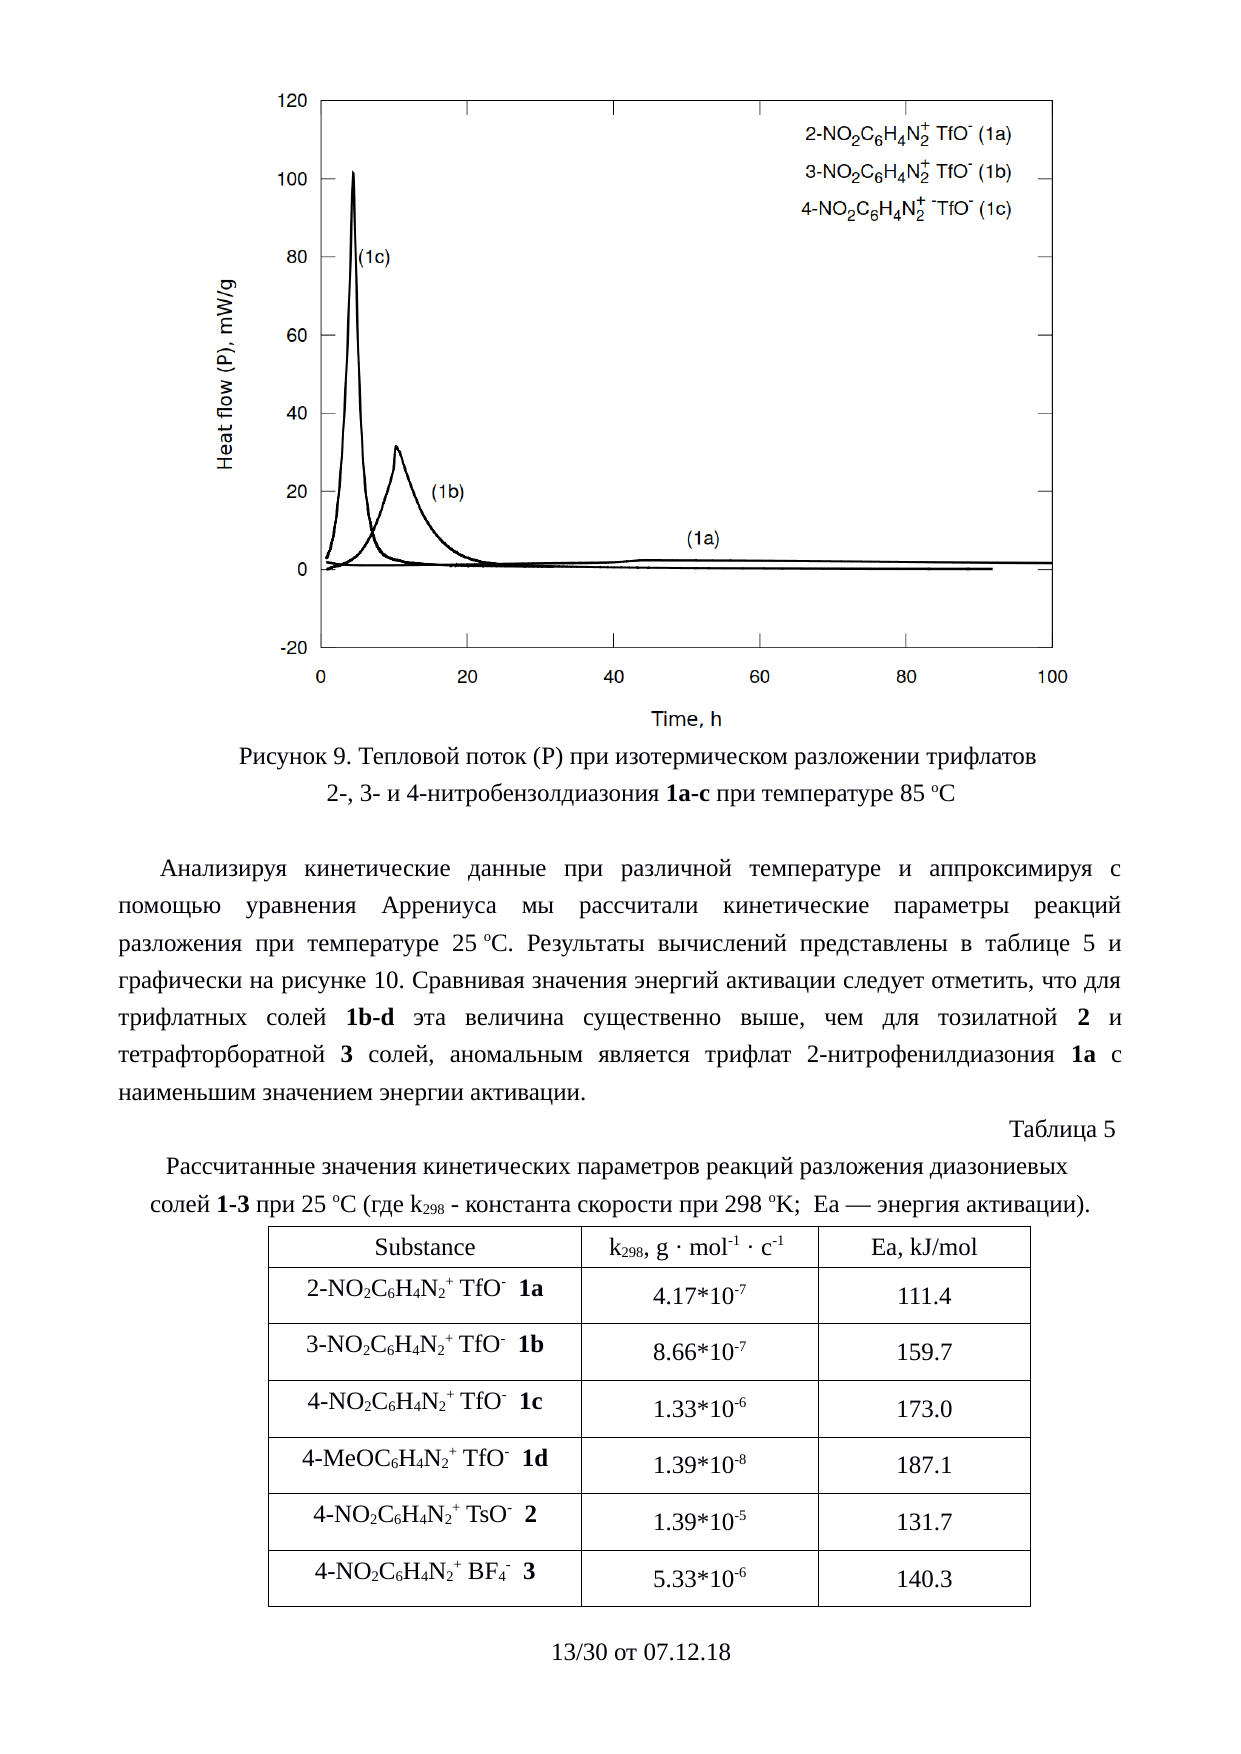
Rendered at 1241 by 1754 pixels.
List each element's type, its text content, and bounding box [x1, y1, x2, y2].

table_cell 1.39*10-5 [582, 1494, 818, 1549]
table_cell 2-NO2С6H4N2+ TfO- 1a [269, 1268, 581, 1323]
text Анализируя кинетические данные при различной температуре и аппроксимируя с помощью уравнения Аррениуса мы рассчитали кинетические параметры реакций разложения при температуре 25 оС. Результаты вычислений представлены в таблице 5 и графически на рисунке 10. Сравнивая значения энергий активации следует отметить, что для трифлатных солей 1b-d эта величина существенно выше, чем для тозилатной 2 и тетрафторборатной 3 солей, аномальным является трифлат 2-нитрофенилдиазония 1a с наименьшим значением энергии активации. [118, 853, 1122, 1106]
table_cell 173.0 [819, 1381, 1030, 1436]
table_header k298, g · mol-1 · с-1 [582, 1227, 818, 1267]
text Рассчитанные значения кинетических параметров реакций разложения диазониевых [118, 1151, 1122, 1180]
table_cell 8.66*10-7 [582, 1324, 818, 1380]
text солей 1-3 при 25 оС (где k298 - константа скорости при 298 оK; Ea — энергия активации). [118, 1189, 1122, 1217]
table_cell 1.39*10-8 [582, 1438, 818, 1493]
table_cell 4-NO2С6H4N2+ TfO- 1c [269, 1381, 581, 1436]
table_cell 4.17*10-7 [582, 1268, 818, 1323]
table_cell 187.1 [819, 1438, 1030, 1493]
picture [210, 88, 1071, 733]
text Таблица 5 [118, 1114, 1122, 1143]
table_cell 5.33*10-6 [582, 1551, 818, 1606]
table_cell 140.3 [819, 1551, 1030, 1606]
text Рисунок 9. Тепловой поток (P) при изотермическом разложении трифлатов [118, 741, 1122, 770]
table_header Substance [269, 1227, 581, 1267]
table_cell 1.33*10-6 [582, 1381, 818, 1436]
table_cell 159.7 [819, 1324, 1030, 1380]
table_cell 131.7 [819, 1494, 1030, 1549]
table_header Ea, kJ/mol [819, 1227, 1030, 1267]
table_cell 111.4 [819, 1268, 1030, 1323]
table_cell 4-NO2С6H4N2+ BF4- 3 [269, 1551, 581, 1606]
table_cell 4-MeOС6H4N2+ TfO- 1d [269, 1438, 581, 1493]
table_cell 4-NO2С6H4N2+ TsO- 2 [269, 1494, 581, 1549]
text 2-, 3- и 4-нитробензолдиазония 1a-c при температуре 85 оС [118, 778, 1122, 807]
table_cell 3-NO2С6H4N2+ TfO- 1b [269, 1324, 581, 1380]
